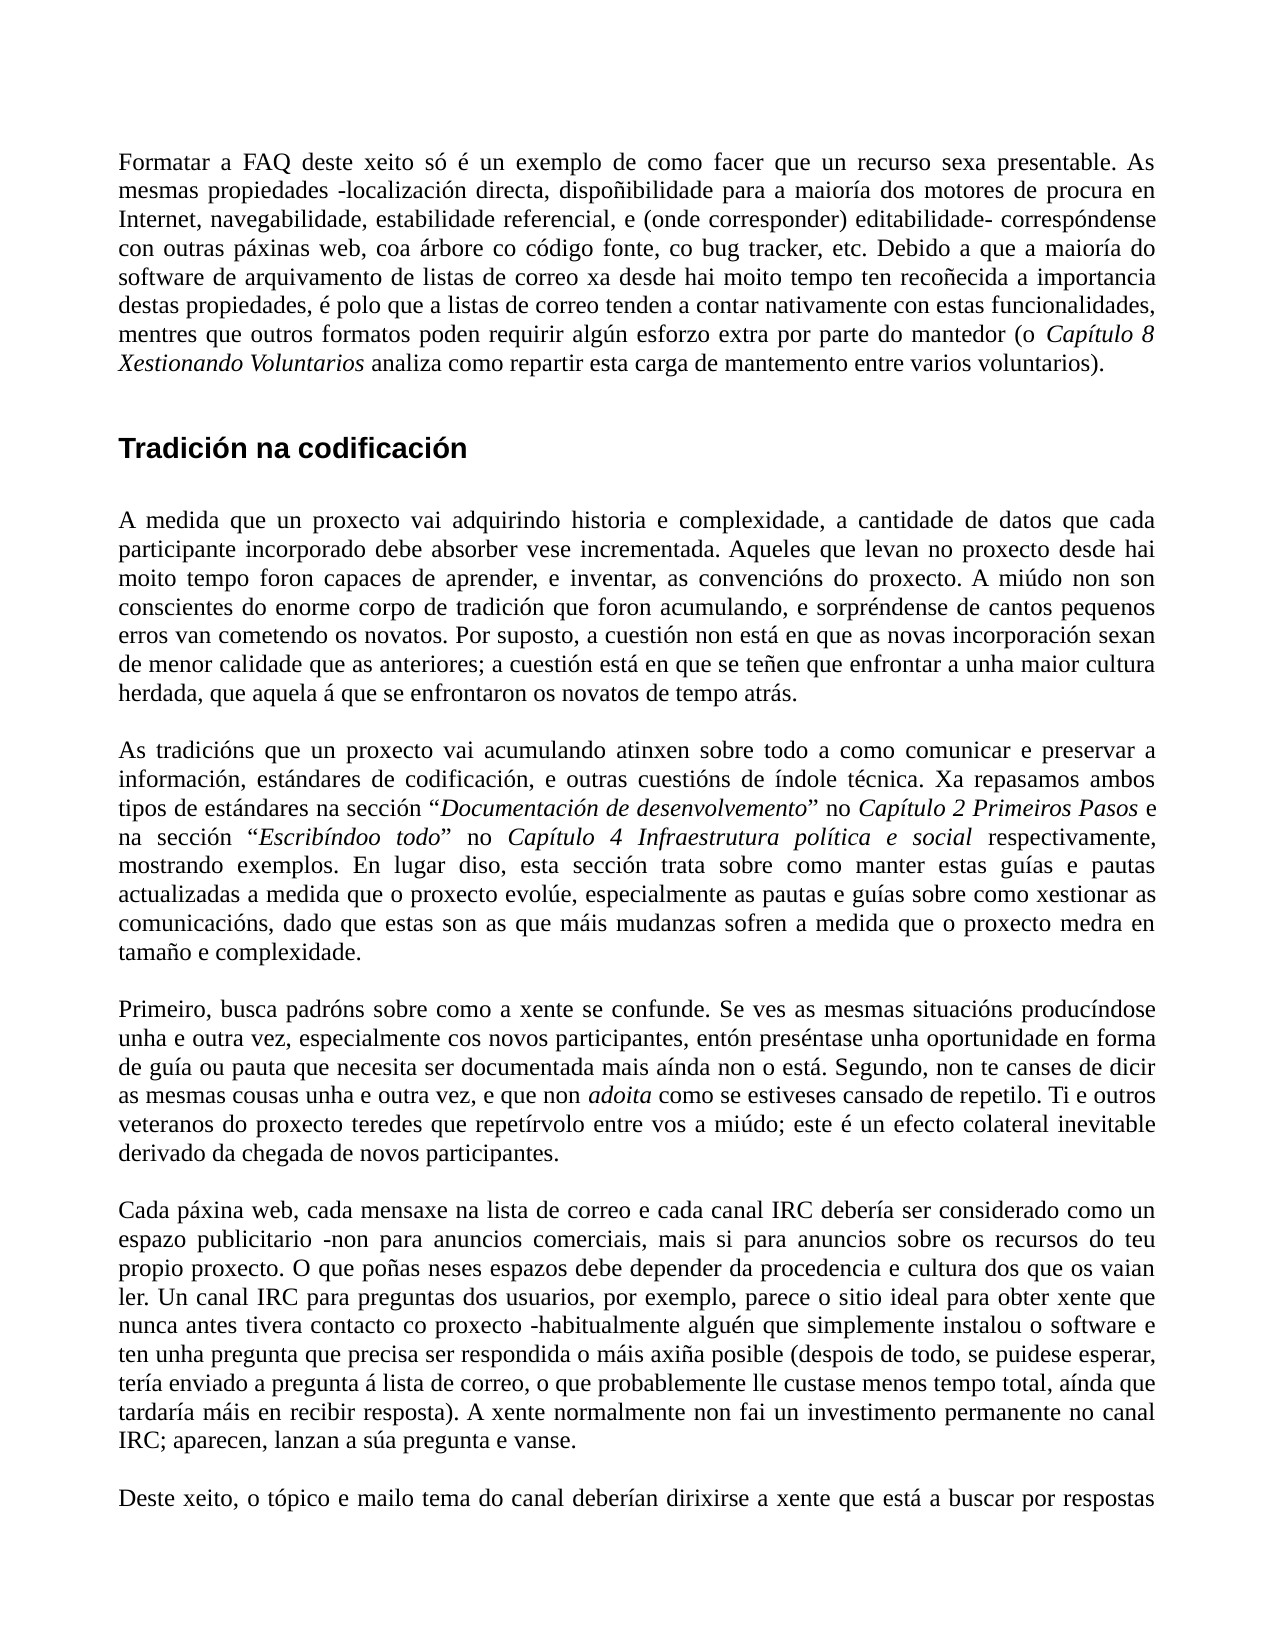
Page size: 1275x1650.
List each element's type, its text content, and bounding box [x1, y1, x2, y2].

text A medida que un proxecto vai adquirindo historia e complexidade, a cantidade de datos que cada participante incorporado debe absorber vese incrementada. Aqueles que levan no proxecto desde hai moito tempo foron capaces de aprender, e inventar, as convencións do proxecto. A miúdo non son conscientes do enorme corpo de tradición que foron acumulando, e sorpréndense de cantos pequenos erros van cometendo os novatos. Por suposto, a cuestión non está en que as novas incorporación sexan de menor calidade que as anteriores; a cuestión está en que se teñen que enfrontar a unha maior cultura herdada, que aquela á que se enfrontaron os novatos de tempo atrás. [118, 505, 1157, 707]
text Formatar a FAQ deste xeito só é un exemplo de como facer que un recurso sexa presentable. As mesmas propiedades -localización directa, dispoñibilidade para a maioría dos motores de procura en Internet, navegabilidade, estabilidade referencial, e (onde corresponder) editabilidade- correspóndense con outras páxinas web, coa árbore co código fonte, co bug tracker, etc. Debido a que a maioría do software de arquivamento de listas de correo xa desde hai moito tempo ten recoñecida a importancia destas propiedades, é polo que a listas de correo tenden a contar nativamente con estas funcionalidades, mentres que outros formatos poden requirir algún esforzo extra por parte do mantedor (o Capítulo 8 Xestionando Voluntarios analiza como repartir esta carga de mantemento entre varios voluntarios). [118, 147, 1157, 377]
text Cada páxina web, cada mensaxe na lista de correo e cada canal IRC debería ser considerado como un espazo publicitario -non para anuncios comerciais, mais si para anuncios sobre os recursos do teu propio proxecto. O que poñas neses espazos debe depender da procedencia e cultura dos que os vaian ler. Un canal IRC para preguntas dos usuarios, por exemplo, parece o sitio ideal para obter xente que nunca antes tivera contacto co proxecto -habitualmente alguén que simplemente instalou o software e ten unha pregunta que precisa ser respondida o máis axiña posible (despois de todo, se puidese esperar, tería enviado a pregunta á lista de correo, o que probablemente lle custase menos tempo total, aínda que tardaría máis en recibir resposta). A xente normalmente non fai un investimento permanente no canal IRC; aparecen, lanzan a súa pregunta e vanse. [118, 1195, 1157, 1454]
subtitle Tradición na codificación [118, 431, 1157, 464]
text Primeiro, busca padróns sobre como a xente se confunde. Se ves as mesmas situacións producíndose unha e outra vez, especialmente cos novos participantes, entón preséntase unha oportunidade en forma de guía ou pauta que necesita ser documentada mais aínda non o está. Segundo, non te canses de dicir as mesmas cousas unha e outra vez, e que non adoita como se estiveses cansado de repetilo. Ti e outros veteranos do proxecto teredes que repetírvolo entre vos a miúdo; este é un efecto colateral inevitable derivado da chegada de novos participantes. [118, 994, 1157, 1167]
text As tradicións que un proxecto vai acumulando atinxen sobre todo a como comunicar e preservar a información, estándares de codificación, e outras cuestións de índole técnica. Xa repasamos ambos tipos de estándares na sección “Documentación de desenvolvemento” no Capítulo 2 Primeiros Pasos e na sección “Escribíndoo todo” no Capítulo 4 Infraestrutura política e social respectivamente, mostrando exemplos. En lugar diso, esta sección trata sobre como manter estas guías e pautas actualizadas a medida que o proxecto evolúe, especialmente as pautas e guías sobre como xestionar as comunicacións, dado que estas son as que máis mudanzas sofren a medida que o proxecto medra en tamaño e complexidade. [118, 735, 1157, 965]
text Deste xeito, o tópico e mailo tema do canal deberían dirixirse a xente que está a buscar por respostas [118, 1483, 1157, 1512]
